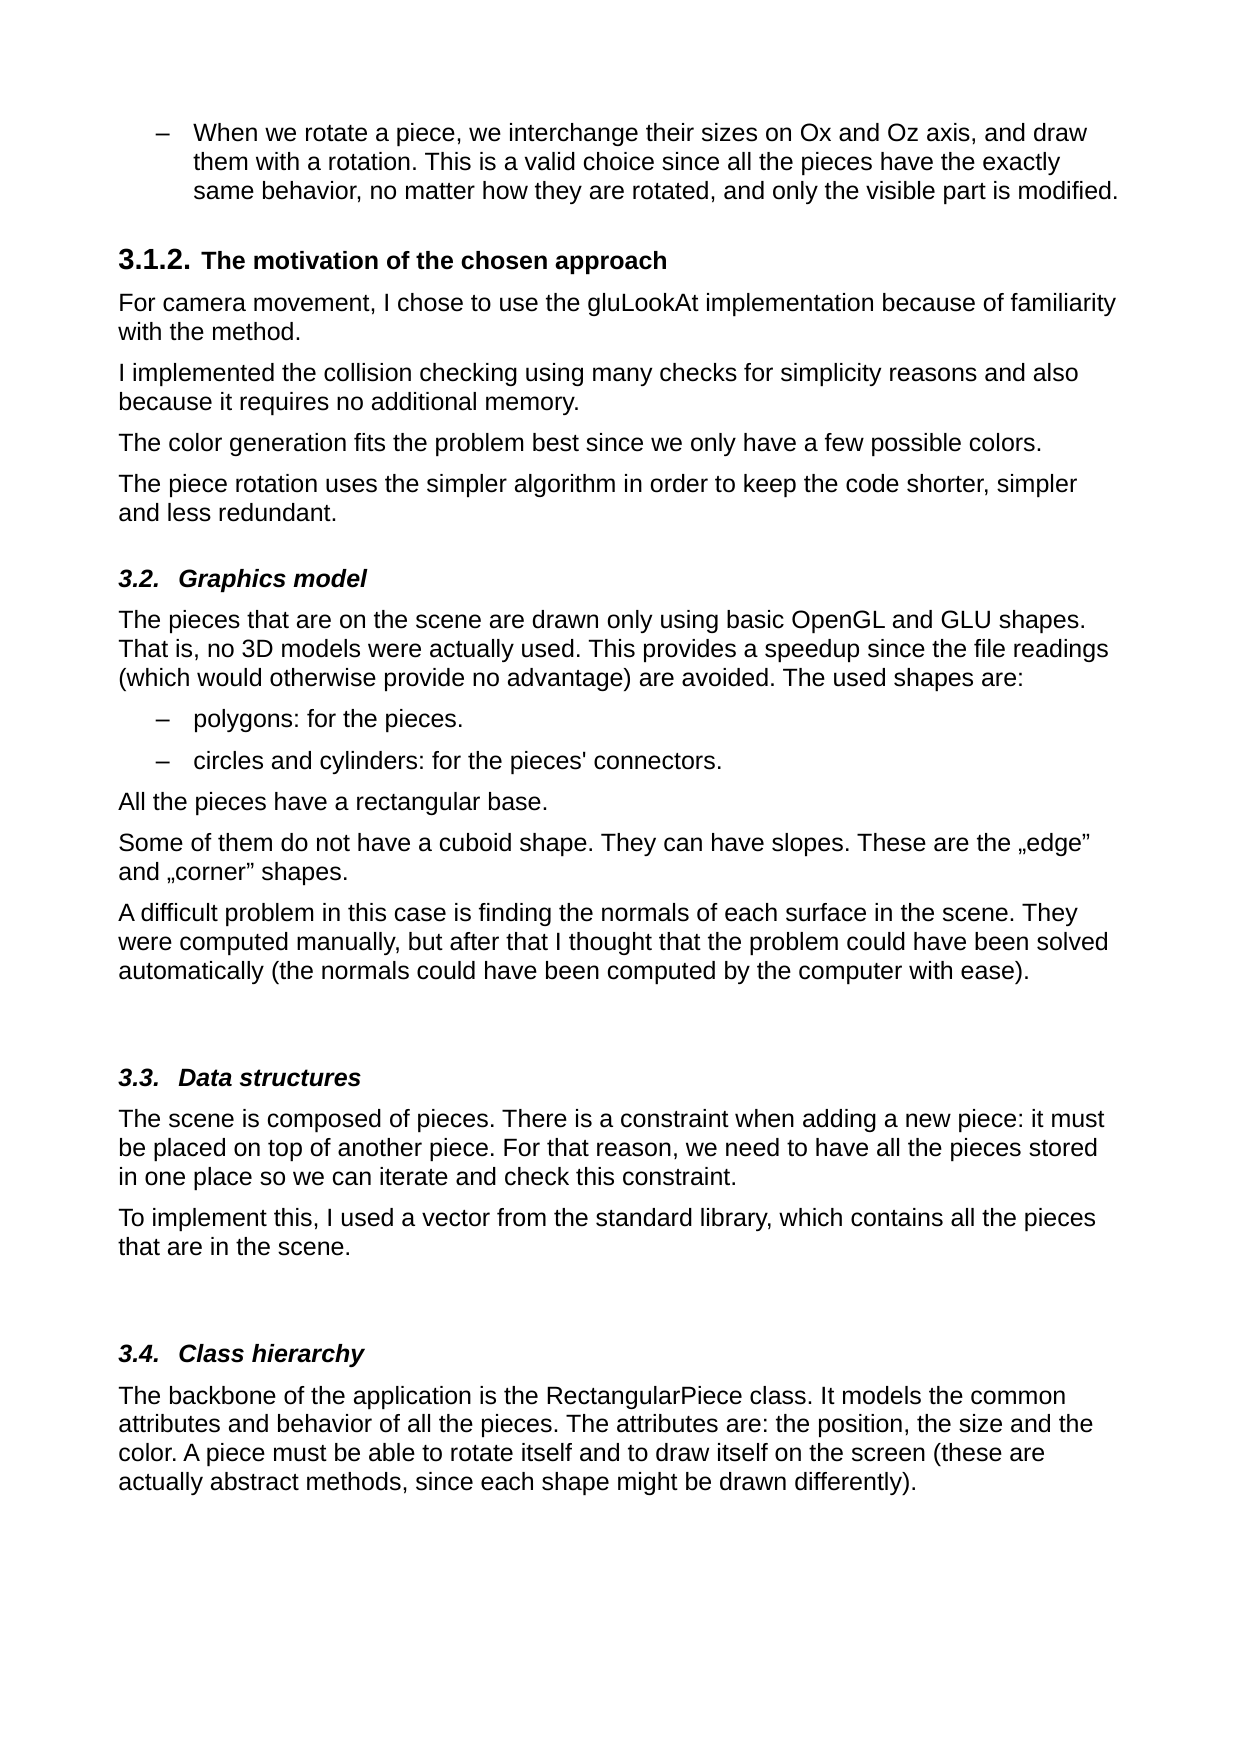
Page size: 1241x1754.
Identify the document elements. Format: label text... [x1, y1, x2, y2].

text The pieces that are on the scene are drawn only using basic OpenGL and GLU shapes. That is, no 3D models were actually used. This provides a speedup since the file readings (which would otherwise provide no advantage) are avoided. The used shapes are: [118, 606, 1122, 692]
text The scene is composed of pieces. There is a constraint when adding a new piece: it must be placed on top of another piece. For that reason, we need to have all the pieces stored in one place so we can iterate and check this constraint. [118, 1104, 1122, 1191]
text I implemented the collision checking using many checks for simplicity reasons and also because it requires no additional memory. [118, 358, 1122, 416]
subtitle Class hierarchy [118, 1339, 1122, 1368]
text A difficult problem in this case is finding the normals of each surface in the scene. They were computed manually, but after that I thought that the problem could have been solved automatically (the normals could have been computed by the computer with ease). [118, 898, 1122, 984]
text All the pieces have a rectangular base. [118, 787, 1122, 816]
subtitle Graphics model [118, 564, 1122, 593]
text Some of them do not have a cuboid shape. They can have slopes. These are the „edge” and „corner” shapes. [118, 828, 1122, 886]
text The color generation fits the problem best since we only have a few possible colors. [118, 428, 1122, 457]
text The piece rotation uses the simpler algorithm in order to keep the code shorter, simpler and less redundant. [118, 469, 1122, 527]
list When we rotate a piece, we interchange their sizes on Ox and Oz axis, and draw them with a rotation. This is a valid choice since all the pieces have the exactly same behavior, no matter how they are rotated, and only the visible part is modified. [156, 118, 1122, 204]
subtitle Data structures [118, 1063, 1122, 1092]
list circles and cylinders: for the pieces' connectors. [156, 746, 1122, 774]
text For camera movement, I chose to use the gluLookAt implementation because of familiarity with the method. [118, 288, 1122, 346]
text To implement this, I used a vector from the standard library, which contains all the pieces that are in the scene. [118, 1203, 1122, 1261]
subtitle The motivation of the chosen approach [118, 242, 1122, 276]
text The backbone of the application is the RectangularPiece class. It models the common attributes and behavior of all the pieces. The attributes are: the position, the size and the color. A piece must be able to rotate itself and to draw itself on the screen (these are actually abstract methods, since each shape might be drawn differently). [118, 1381, 1122, 1496]
list polygons: for the pieces. [156, 704, 1122, 733]
